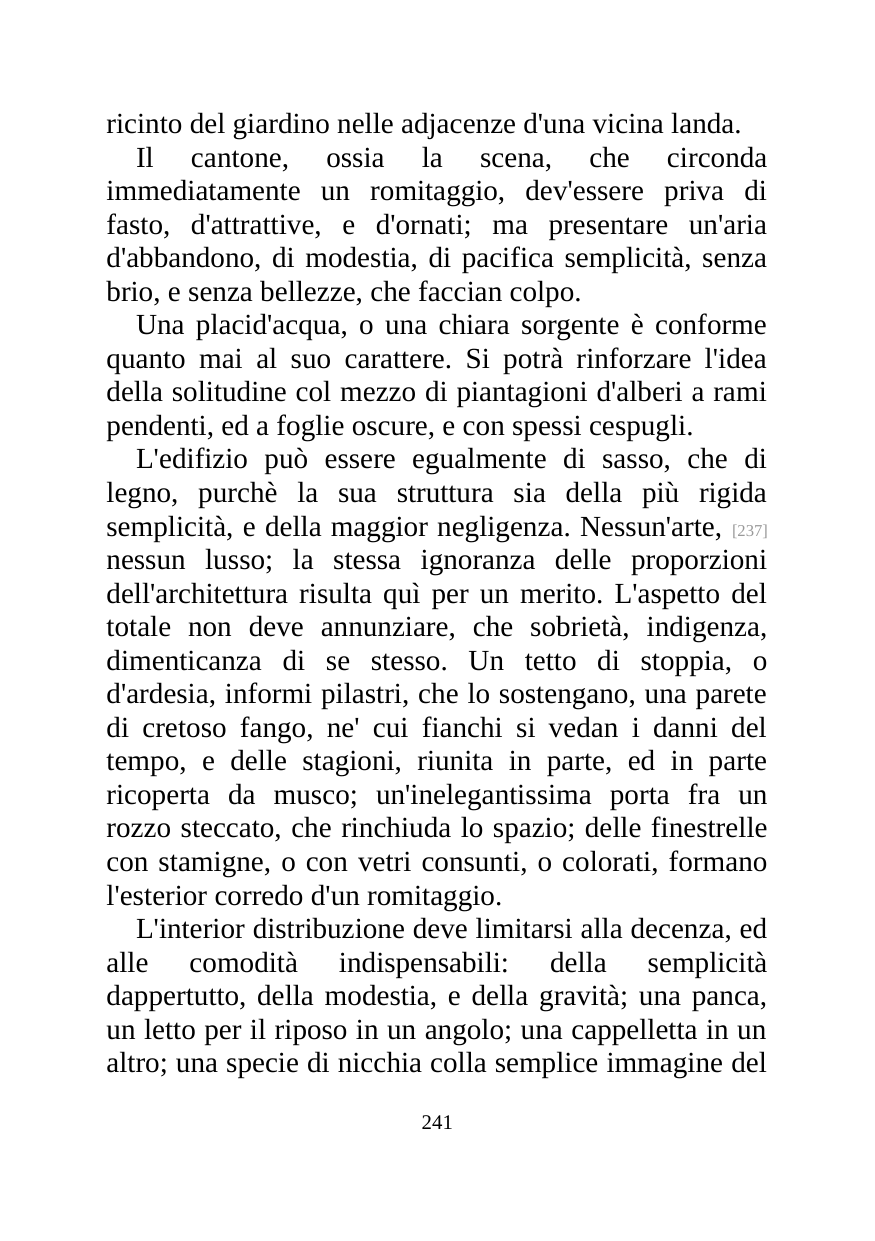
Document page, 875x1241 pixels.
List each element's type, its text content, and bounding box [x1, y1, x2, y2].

text L'interior distribuzione deve limitarsi alla decenza, ed alle comodità indispensabili: della semplicità dappertutto, della modestia, e della gravità; una panca, un letto per il riposo in un angolo; una cappelletta in un altro; una specie di nicchia colla semplice immagine del [106, 911, 768, 1079]
text L'edifizio può essere egualmente di sasso, che di legno, purchè la sua struttura sia della più rigida semplicità, e della maggior negligenza. Nessun'arte, [237] nessun lusso; la stessa ignoranza delle proporzioni dell'architettura risulta quì per un merito. L'aspetto del totale non deve annunziare, che sobrietà, indigenza, dimenticanza di se stesso. Un tetto di stoppia, o d'ardesia, informi pilastri, che lo sostengano, una parete di cretoso fango, ne' cui fianchi si vedan i danni del tempo, e delle stagioni, riunita in parte, ed in parte ricoperta da musco; un'inelegantissima porta fra un rozzo steccato, che rinchiuda lo spazio; delle finestrelle con stamigne, o con vetri consunti, o colorati, formano l'esterior corredo d'un romitaggio. [106, 442, 768, 911]
text Una placid'acqua, o una chiara sorgente è conforme quanto mai al suo carattere. Si potrà rinforzare l'idea della solitudine col mezzo di piantagioni d'alberi a rami pendenti, ed a foglie oscure, e con spessi cespugli. [106, 307, 768, 442]
text Il cantone, ossia la scena, che circonda immediatamente un romitaggio, dev'essere priva di fasto, d'attrattive, e d'ornati; ma presentare un'aria d'abbandono, di modestia, di pacifica semplicità, senza brio, e senza bellezze, che faccian colpo. [106, 140, 768, 307]
text ricinto del giardino nelle adjacenze d'una vicina landa. [106, 106, 768, 140]
